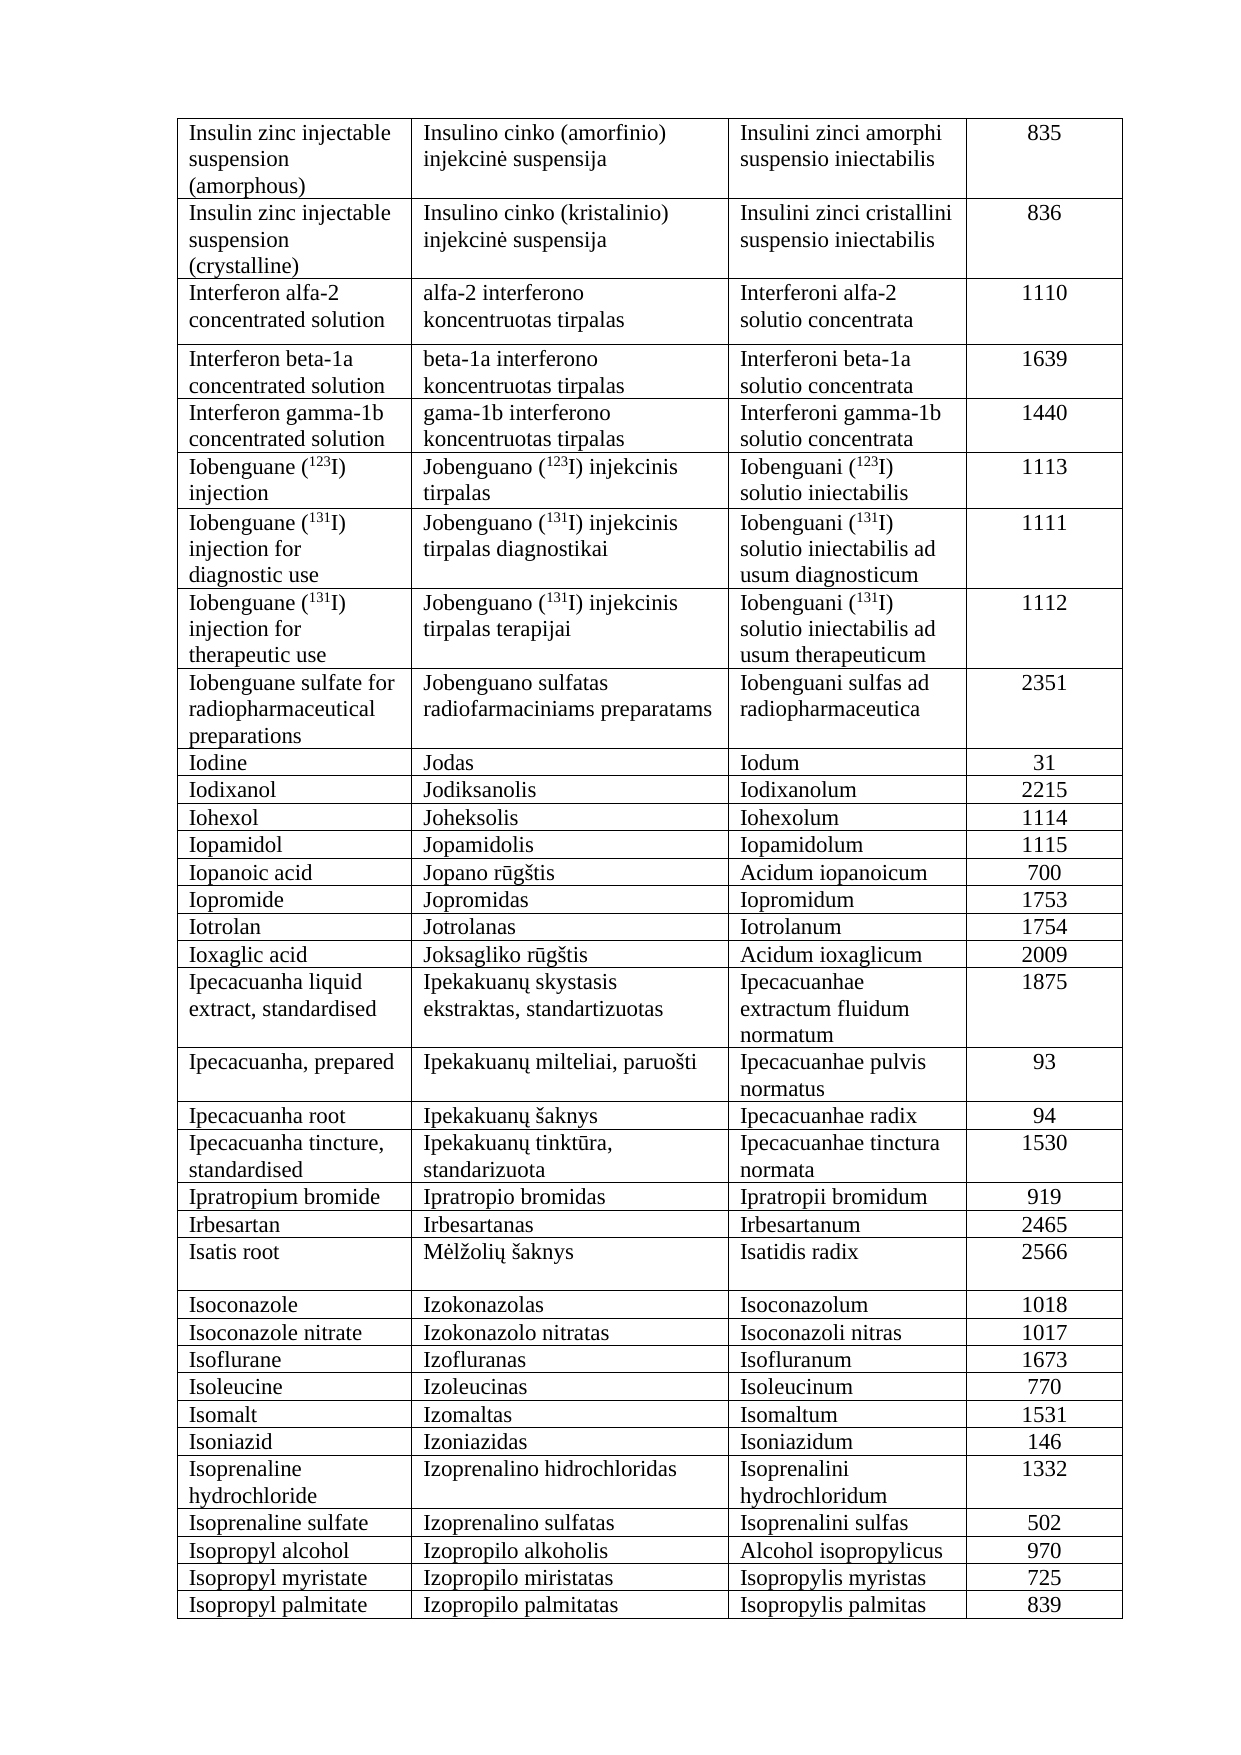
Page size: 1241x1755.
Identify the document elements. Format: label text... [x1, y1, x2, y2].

table_cell Iobenguani (131I) solutio iniectabilis ad usum therapeuticum [729, 589, 966, 668]
table_cell Ipecacuanhae tinctura normata [729, 1130, 966, 1182]
table_cell Ipecacuanha root [178, 1102, 411, 1128]
table_cell Ipekakuanų skystasis ekstraktas, standartizuotas [412, 968, 728, 1047]
table_cell Insulino cinko (amorfinio) injekcinė suspensija [412, 119, 728, 198]
table_cell 1440 [967, 399, 1122, 452]
table_cell Isoconazolum [729, 1291, 966, 1317]
table_cell 1753 [967, 886, 1122, 912]
table_cell Iohexolum [729, 804, 966, 830]
table_cell Iotrolan [178, 914, 411, 940]
table_cell Iotrolanum [729, 914, 966, 940]
table_cell Ipekakuanų šaknys [412, 1102, 728, 1128]
table_cell Ipecacuanha liquid extract, standardised [178, 968, 411, 1047]
table_cell Isopropyl palmitate [178, 1591, 411, 1618]
table_cell Jodiksanolis [412, 776, 728, 803]
table_cell Isoconazole nitrate [178, 1319, 411, 1345]
table_cell Izoleucinas [412, 1373, 728, 1400]
table_cell Isoprenaline sulfate [178, 1509, 411, 1536]
table_cell Izokonazolas [412, 1291, 728, 1317]
table_cell 2465 [967, 1211, 1122, 1237]
table_cell Interferoni alfa-2 solutio concentrata [729, 279, 966, 344]
table_cell Insulin zinc injectable suspension (amorphous) [178, 119, 411, 198]
table_cell Iobenguane (131I) injection for therapeutic use [178, 589, 411, 668]
table_cell 94 [967, 1102, 1122, 1128]
table_cell Isoprenalini sulfas [729, 1509, 966, 1536]
table_cell Isatis root [178, 1238, 411, 1290]
table_cell 1531 [967, 1401, 1122, 1427]
table_cell Iohexol [178, 804, 411, 830]
table_cell Jopromidas [412, 886, 728, 912]
table_cell Insulini zinci amorphi suspensio iniectabilis [729, 119, 966, 198]
table_cell Izopropilo alkoholis [412, 1537, 728, 1563]
table_cell Alcohol isopropylicus [729, 1537, 966, 1563]
table_cell 1639 [967, 345, 1122, 398]
table_cell 31 [967, 749, 1122, 775]
table_cell 1018 [967, 1291, 1122, 1317]
table_cell 835 [967, 119, 1122, 198]
table_cell Iodine [178, 749, 411, 775]
table_cell Jopano rūgštis [412, 859, 728, 885]
table_cell Izokonazolo nitratas [412, 1319, 728, 1345]
table_cell 2566 [967, 1238, 1122, 1290]
table_cell Acidum ioxaglicum [729, 941, 966, 967]
table_cell 93 [967, 1048, 1122, 1101]
table_cell Ipratropium bromide [178, 1183, 411, 1209]
table_cell 770 [967, 1373, 1122, 1400]
table_cell 836 [967, 199, 1122, 278]
table_cell 1115 [967, 831, 1122, 858]
table_cell Izoprenalino hidrochloridas [412, 1456, 728, 1508]
table_cell 839 [967, 1591, 1122, 1618]
table_cell Izopropilo palmitatas [412, 1591, 728, 1618]
table_cell Iopamidol [178, 831, 411, 858]
table_cell 2009 [967, 941, 1122, 967]
table_cell 2351 [967, 669, 1122, 748]
table_cell Isoniazid [178, 1428, 411, 1454]
table_cell 502 [967, 1509, 1122, 1536]
table_cell Iopanoic acid [178, 859, 411, 885]
table_cell 700 [967, 859, 1122, 885]
table_cell Joksagliko rūgštis [412, 941, 728, 967]
table_cell 1875 [967, 968, 1122, 1047]
table_cell Jobenguano (131I) injekcinis tirpalas diagnostikai [412, 509, 728, 588]
table_cell Isoconazoli nitras [729, 1319, 966, 1345]
table_cell Isoconazole [178, 1291, 411, 1317]
table_cell Isoflurane [178, 1346, 411, 1372]
table_cell Iobenguani (123I) solutio iniectabilis [729, 453, 966, 508]
table_cell Iopamidolum [729, 831, 966, 858]
table_cell Ipekakuanų milteliai, paruošti [412, 1048, 728, 1101]
table_cell Izofluranas [412, 1346, 728, 1372]
table_cell Ipecacuanhae extractum fluidum normatum [729, 968, 966, 1047]
table_cell Irbesartanas [412, 1211, 728, 1237]
table_cell Joheksolis [412, 804, 728, 830]
table_cell 1114 [967, 804, 1122, 830]
table_cell 970 [967, 1537, 1122, 1563]
table_cell Isofluranum [729, 1346, 966, 1372]
table_cell Jobenguano sulfatas radiofarmaciniams preparatams [412, 669, 728, 748]
table_cell Insulini zinci cristallini suspensio iniectabilis [729, 199, 966, 278]
table_cell 2215 [967, 776, 1122, 803]
table_cell 725 [967, 1564, 1122, 1590]
table_cell Ipecacuanha, prepared [178, 1048, 411, 1101]
table_cell Jodas [412, 749, 728, 775]
table_cell Mėlžolių šaknys [412, 1238, 728, 1290]
table_cell Isoprenaline hydrochloride [178, 1456, 411, 1508]
table_cell Interferon beta-1a concentrated solution [178, 345, 411, 398]
table_cell Ipratropio bromidas [412, 1183, 728, 1209]
table_cell Isoleucinum [729, 1373, 966, 1400]
table_cell 1332 [967, 1456, 1122, 1508]
table_cell Isoleucine [178, 1373, 411, 1400]
table_cell 1530 [967, 1130, 1122, 1182]
table_cell Isopropyl alcohol [178, 1537, 411, 1563]
table_cell Ioxaglic acid [178, 941, 411, 967]
table_cell Izoprenalino sulfatas [412, 1509, 728, 1536]
table_cell Irbesartan [178, 1211, 411, 1237]
table_cell Interferoni gamma-1b solutio concentrata [729, 399, 966, 452]
table_cell 919 [967, 1183, 1122, 1209]
table_cell Ipecacuanhae radix [729, 1102, 966, 1128]
table_cell 1111 [967, 509, 1122, 588]
table_cell Izopropilo miristatas [412, 1564, 728, 1590]
table_cell Isoprenalini hydrochloridum [729, 1456, 966, 1508]
table_cell Iopromide [178, 886, 411, 912]
table_cell Ipekakuanų tinktūra, standarizuota [412, 1130, 728, 1182]
table_cell Iodixanolum [729, 776, 966, 803]
table_cell Isopropylis palmitas [729, 1591, 966, 1618]
table_cell 1110 [967, 279, 1122, 344]
table_cell Interferon gamma-1b concentrated solution [178, 399, 411, 452]
table_cell Ipecacuanha tincture, standardised [178, 1130, 411, 1182]
table_cell Insulino cinko (kristalinio) injekcinė suspensija [412, 199, 728, 278]
table_cell 1112 [967, 589, 1122, 668]
table_cell 1673 [967, 1346, 1122, 1372]
table_cell Ipratropii bromidum [729, 1183, 966, 1209]
table_cell beta-1a interferono koncentruotas tirpalas [412, 345, 728, 398]
table_cell Isoniazidum [729, 1428, 966, 1454]
table_cell Irbesartanum [729, 1211, 966, 1237]
table_cell Jotrolanas [412, 914, 728, 940]
table_cell Ipecacuanhae pulvis normatus [729, 1048, 966, 1101]
table_cell Jobenguano (131I) injekcinis tirpalas terapijai [412, 589, 728, 668]
table_cell Iobenguani sulfas ad radiopharmaceutica [729, 669, 966, 748]
table_cell 1113 [967, 453, 1122, 508]
table_cell Isomaltum [729, 1401, 966, 1427]
table_cell Insulin zinc injectable suspension (crystalline) [178, 199, 411, 278]
table_cell Iodum [729, 749, 966, 775]
table_cell Isopropyl myristate [178, 1564, 411, 1590]
table_cell Isopropylis myristas [729, 1564, 966, 1590]
table_cell Iobenguane sulfate for radiopharmaceutical preparations [178, 669, 411, 748]
table_cell Iodixanol [178, 776, 411, 803]
table_cell Izomaltas [412, 1401, 728, 1427]
table_cell Iobenguane (123I) injection [178, 453, 411, 508]
table_cell Jopamidolis [412, 831, 728, 858]
table_cell Jobenguano (123I) injekcinis tirpalas [412, 453, 728, 508]
table_cell Iobenguani (131I) solutio iniectabilis ad usum diagnosticum [729, 509, 966, 588]
table_cell Interferoni beta-1a solutio concentrata [729, 345, 966, 398]
table_cell 146 [967, 1428, 1122, 1454]
table_cell Isatidis radix [729, 1238, 966, 1290]
table_cell alfa-2 interferono koncentruotas tirpalas [412, 279, 728, 344]
table_cell 1754 [967, 914, 1122, 940]
table_cell Izoniazidas [412, 1428, 728, 1454]
table_cell Acidum iopanoicum [729, 859, 966, 885]
table_cell Isomalt [178, 1401, 411, 1427]
table_cell 1017 [967, 1319, 1122, 1345]
table_cell Interferon alfa-2 concentrated solution [178, 279, 411, 344]
table_cell gama-1b interferono koncentruotas tirpalas [412, 399, 728, 452]
table_cell Iobenguane (131I) injection for diagnostic use [178, 509, 411, 588]
table_cell Iopromidum [729, 886, 966, 912]
